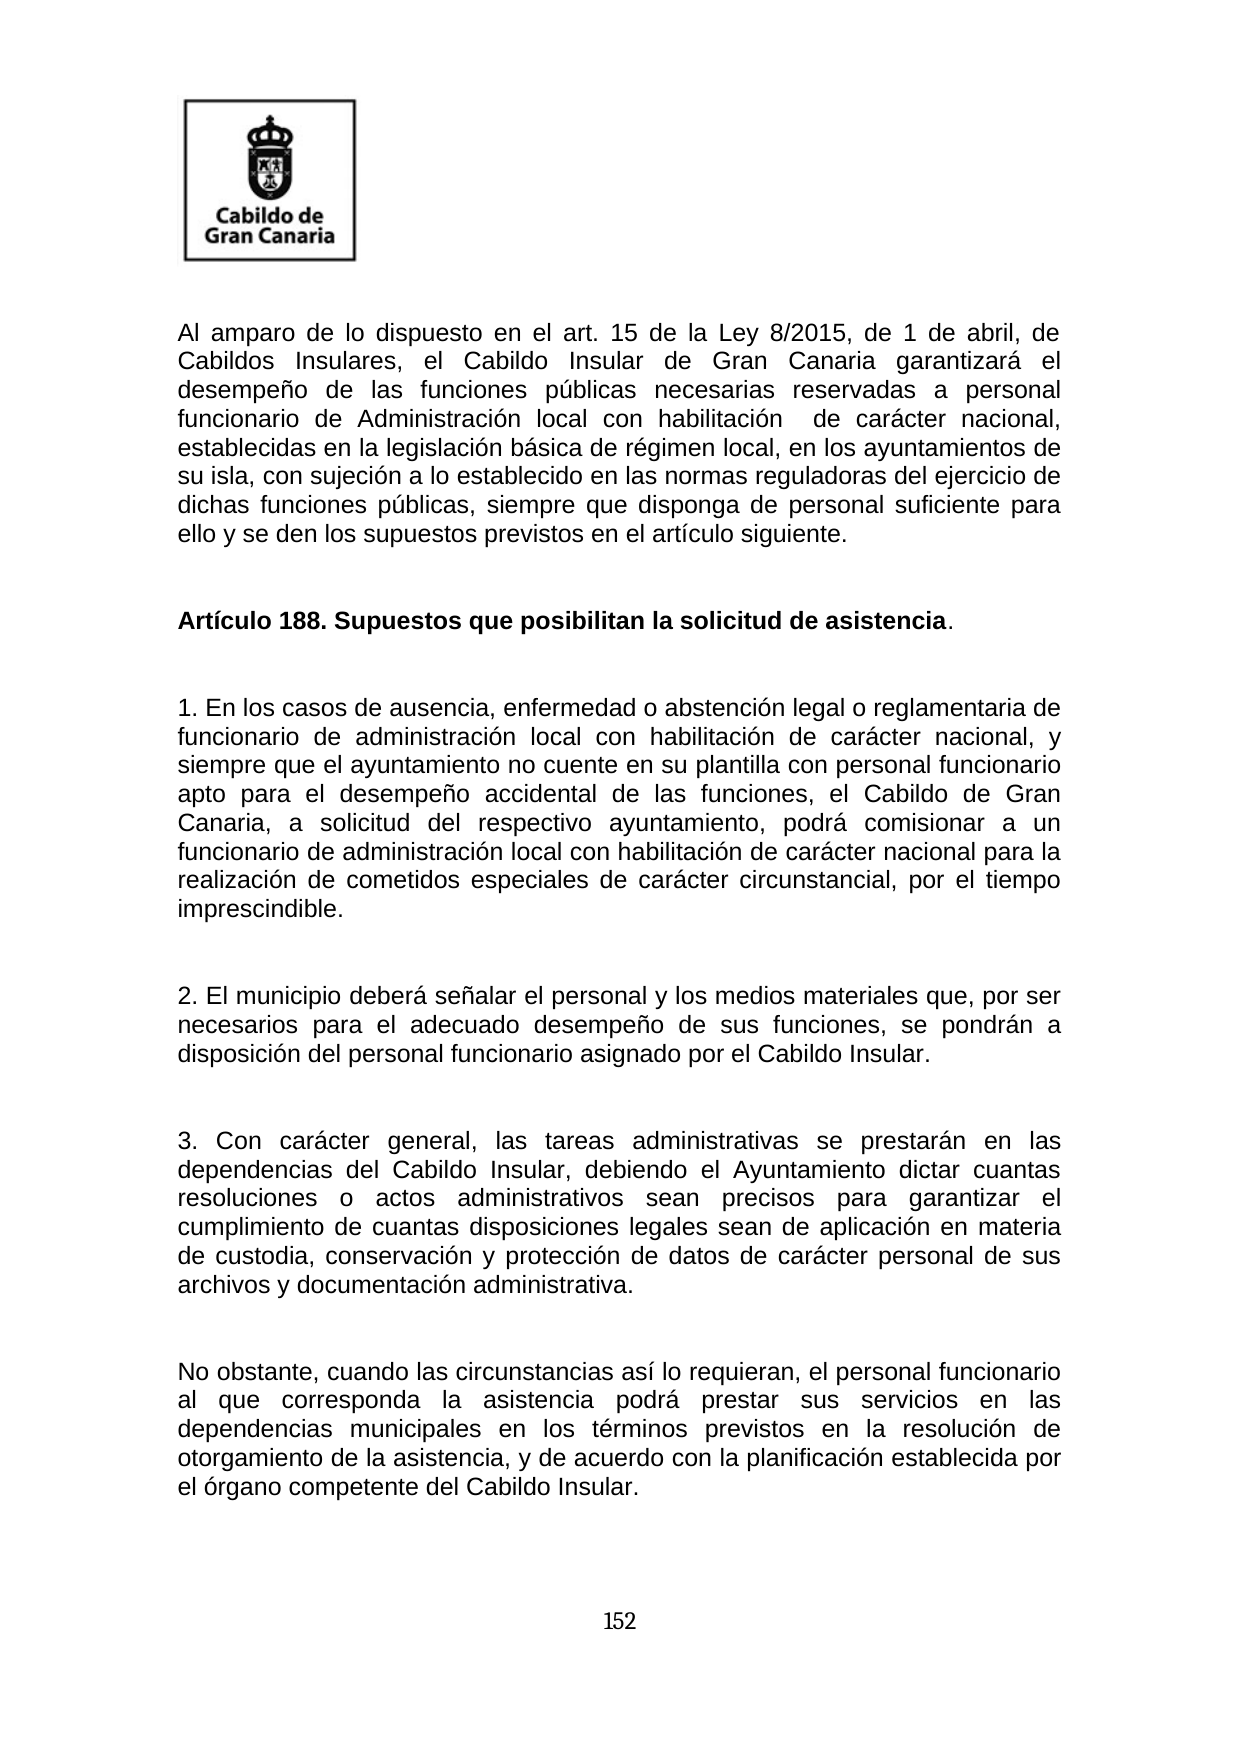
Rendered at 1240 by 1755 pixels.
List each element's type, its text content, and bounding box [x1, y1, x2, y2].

text 2. El municipio deberá señalar el personal y los medios materiales que, por ser necesarios para el adecuado desempeño de sus funciones, se pondrán a disposición del personal funcionario asignado por el Cabildo Insular. [177, 981, 1062, 1068]
text 3. Con carácter general, las tareas administrativas se prestarán en las dependencias del Cabildo Insular, debiendo el Ayuntamiento dictar cuantas resoluciones o actos administrativos sean precisos para garantizar el cumplimiento de cuantas disposiciones legales sean de aplicación en materia de custodia, conservación y protección de datos de carácter personal de sus archivos y documentación administrativa. [177, 1126, 1062, 1298]
text Al amparo de lo dispuesto en el art. 15 de la Ley 8/2015, de 1 de abril, de Cabildos Insulares, el Cabildo Insular de Gran Canaria garantizará el desempeño de las funciones públicas necesarias reservadas a personal funcionario de Administración local con habilitación de carácter nacional, establecidas en la legislación básica de régimen local, en los ayuntamientos de su isla, con sujeción a lo establecido en las normas reguladoras del ejercicio de dichas funciones públicas, siempre que disponga de personal suficiente para ello y se den los supuestos previstos en el artículo siguiente. [177, 318, 1062, 548]
text No obstante, cuando las circunstancias así lo requieran, el personal funcionario al que corresponda la asistencia podrá prestar sus servicios en las dependencias municipales en los términos previstos en la resolución de otorgamiento de la asistencia, y de acuerdo con la planificación establecida por el órgano competente del Cabildo Insular. [177, 1357, 1062, 1501]
text Artículo 188. Supuestos que posibilitan la solicitud de asistencia. [177, 606, 1062, 635]
text 1. En los casos de ausencia, enfermedad o abstención legal o reglamentaria de funcionario de administración local con habilitación de carácter nacional, y siempre que el ayuntamiento no cuente en su plantilla con personal funcionario apto para el desempeño accidental de las funciones, el Cabildo de Gran Canaria, a solicitud del respectivo ayuntamiento, podrá comisionar a un funcionario de administración local con habilitación de carácter nacional para la realización de cometidos especiales de carácter circunstancial, por el tiempo imprescindible. [177, 693, 1062, 923]
